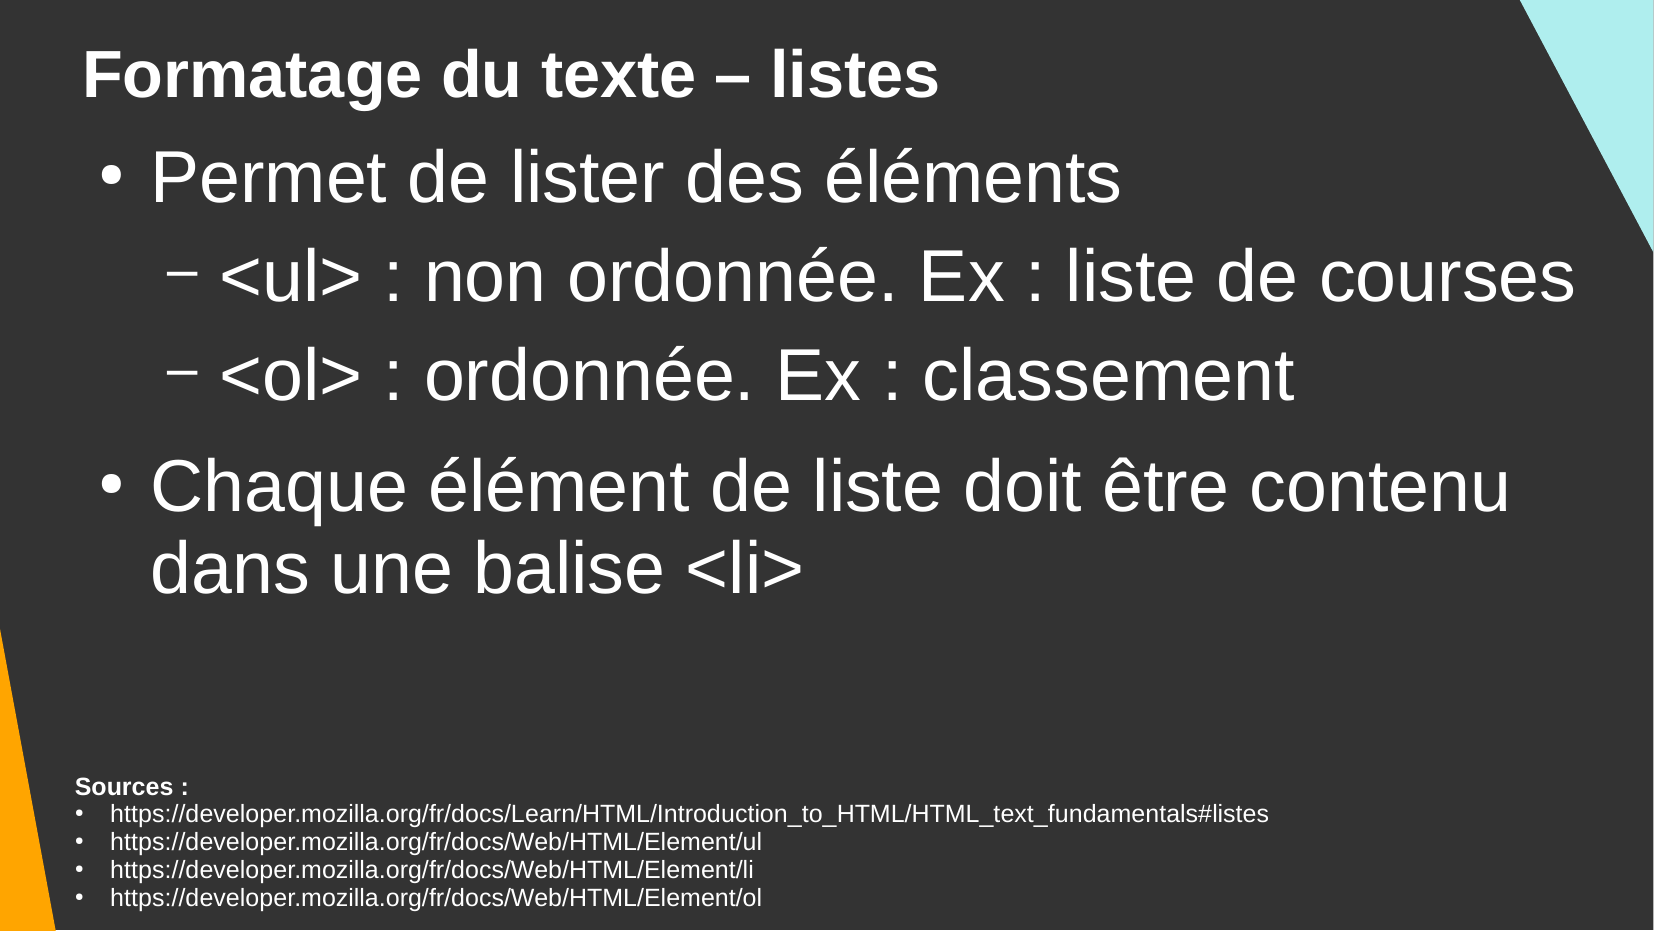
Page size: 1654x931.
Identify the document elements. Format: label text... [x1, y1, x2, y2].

text_box Sources : https://developer.mozilla.org/fr/docs/Learn/HTML/Introduction_to_HTML/HTML_text_fundamentals#listes https://developer.mozilla.org/fr/docs/Web/HTML/Element/ul https://developer.mozilla.org/fr/docs/Web/HTML/Element/li https://developer.mozilla.org/fr/docs/Web/HTML/Element/ol [60, 764, 1546, 920]
text_box [1519, 0, 1654, 254]
list Permet de lister des éléments <ul> : non ordonnée. Ex : liste de courses <ol> : ordonnée. Ex : classement Chaque élément de liste doit être contenu dans une balise <li> [80, 135, 1605, 683]
title Formatage du texte – listes [82, 37, 1571, 114]
text_box [0, 628, 56, 931]
